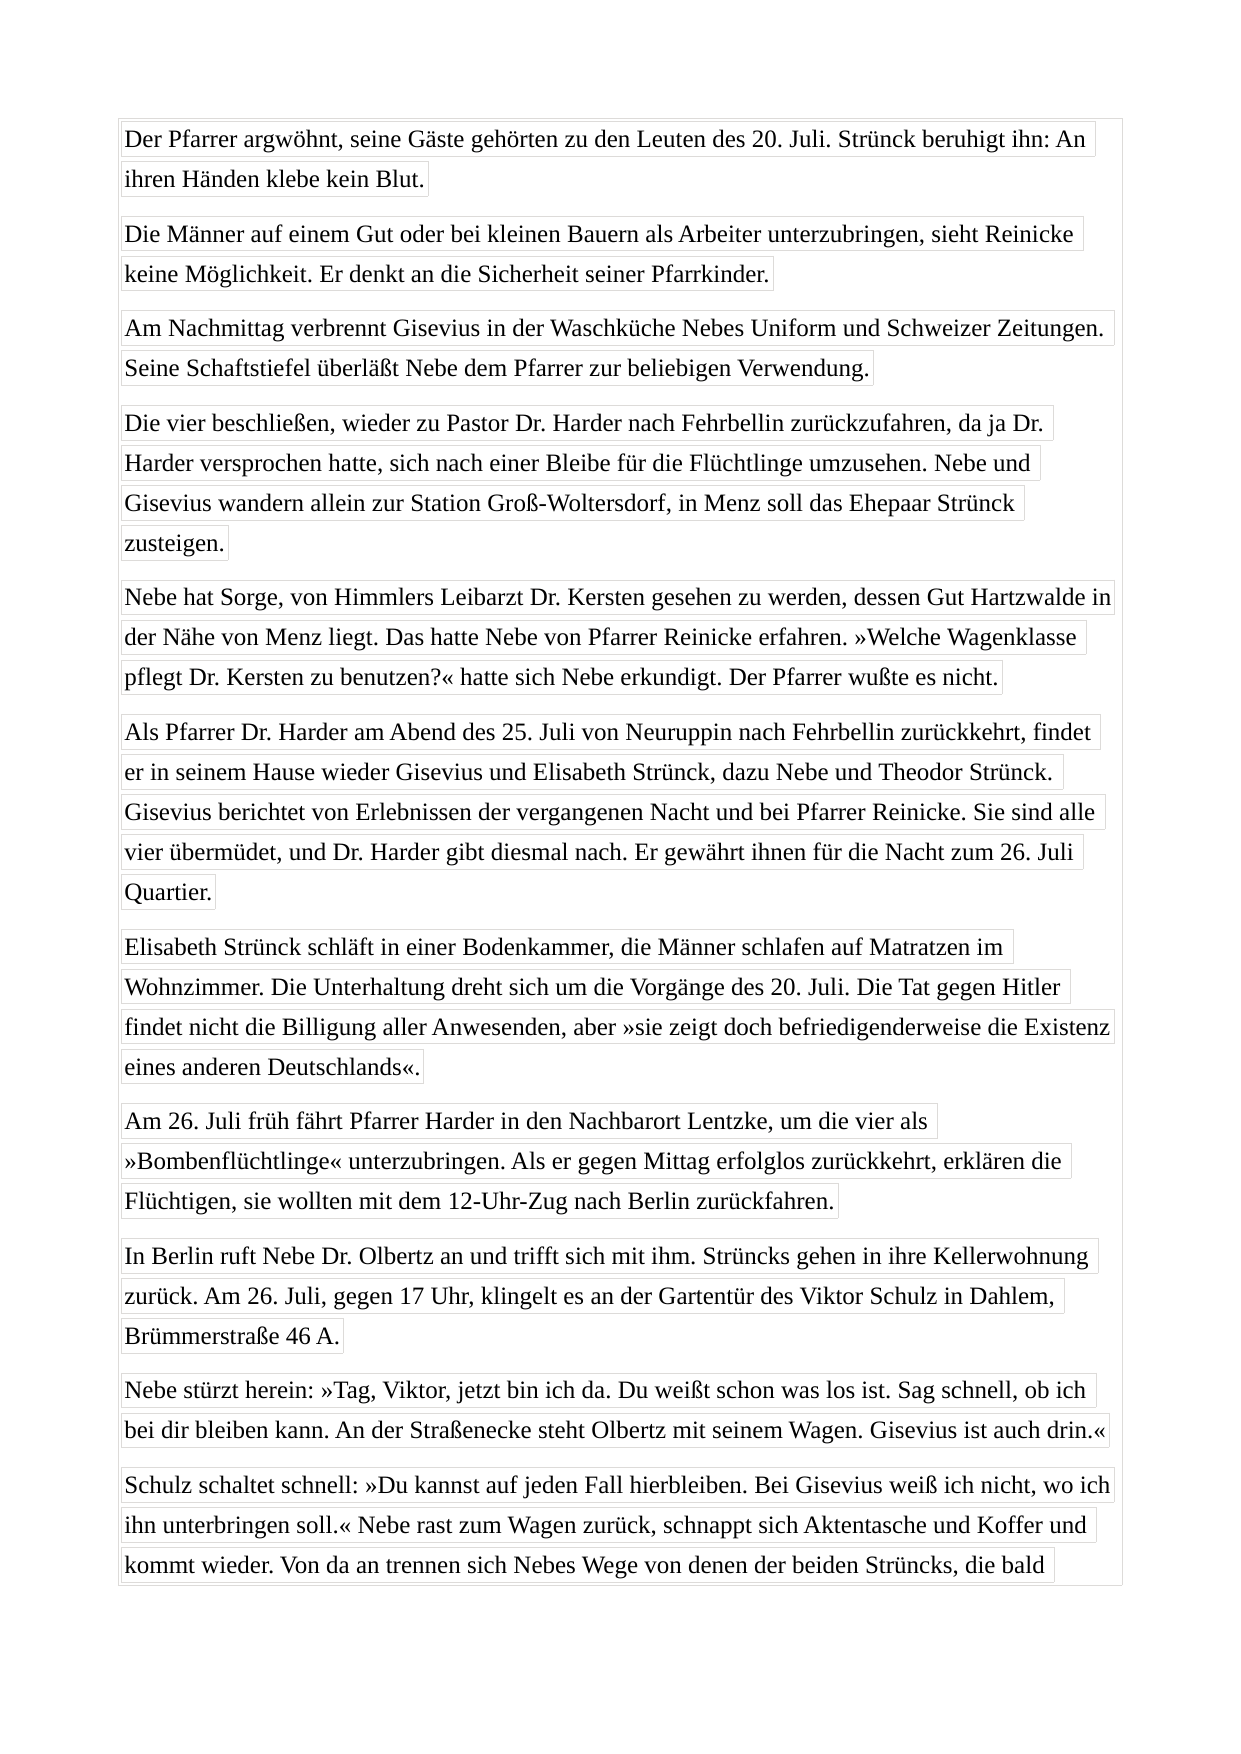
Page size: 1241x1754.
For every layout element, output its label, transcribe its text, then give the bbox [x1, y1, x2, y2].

text Elisabeth Strünck schläft in einer Bodenkammer, die Männer schlafen auf Matratzen im Wohnzimmer. Die Unterhaltung dreht sich um die Vorgänge des 20. Juli. Die Tat gegen Hitler findet nicht die Billigung aller Anwesenden, aber »sie zeigt doch befriedigenderweise die Existenz eines anderen Deutschlands«. [119, 926, 1122, 1083]
text Schulz schaltet schnell: »Du kannst auf jeden Fall hierbleiben. Bei Gisevius weiß ich nicht, wo ich ihn unterbringen soll.« Nebe rast zum Wagen zurück, schnappt sich Aktentasche und Koffer und kommt wieder. Von da an trennen sich Nebes Wege von denen der beiden Strüncks, die bald [119, 1464, 1122, 1585]
text Die vier beschließen, wieder zu Pastor Dr. Harder nach Fehrbellin zurückzufahren, da ja Dr. Harder versprochen hatte, sich nach einer Bleibe für die Flüchtlinge umzusehen. Nebe und Gisevius wandern allein zur Station Groß-Woltersdorf, in Menz soll das Ehepaar Strünck zusteigen. [119, 402, 1122, 560]
text Am 26. Juli früh fährt Pfarrer Harder in den Nachbarort Lentzke, um die vier als »Bombenflüchtlinge« unterzubringen. Als er gegen Mittag erfolglos zurückkehrt, erklären die Flüchtigen, sie wollten mit dem 12-Uhr-Zug nach Berlin zurückfahren. [119, 1100, 1122, 1218]
text Nebe stürzt herein: »Tag, Viktor, jetzt bin ich da. Du weißt schon was los ist. Sag schnell, ob ich bei dir bleiben kann. An der Straßenecke steht Olbertz mit seinem Wagen. Gisevius ist auch drin.« [119, 1369, 1122, 1447]
text Der Pfarrer argwöhnt, seine Gäste gehörten zu den Leuten des 20. Juli. Strünck beruhigt ihn: An ihren Händen klebe kein Blut. [119, 119, 1122, 196]
text Als Pfarrer Dr. Harder am Abend des 25. Juli von Neuruppin nach Fehrbellin zurückkehrt, findet er in seinem Hause wieder Gisevius und Elisabeth Strünck, dazu Nebe und Theodor Strünck. Gisevius berichtet von Erlebnissen der vergangenen Nacht und bei Pfarrer Reinicke. Sie sind alle vier übermüdet, und Dr. Harder gibt diesmal nach. Er gewährt ihnen für die Nacht zum 26. Juli Quartier. [119, 711, 1122, 909]
text In Berlin ruft Nebe Dr. Olbertz an und trifft sich mit ihm. Strüncks gehen in ihre Kellerwohnung zurück. Am 26. Juli, gegen 17 Uhr, klingelt es an der Gartentür des Viktor Schulz in Dahlem, Brümmerstraße 46 A. [119, 1235, 1122, 1353]
text Die Männer auf einem Gut oder bei kleinen Bauern als Arbeiter unterzubringen, sieht Reinicke keine Möglichkeit. Er denkt an die Sicherheit seiner Pfarrkinder. [119, 213, 1122, 291]
text Nebe hat Sorge, von Himmlers Leibarzt Dr. Kersten gesehen zu werden, dessen Gut Hartzwalde in der Nähe von Menz liegt. Das hatte Nebe von Pfarrer Reinicke erfahren. »Welche Wagenklasse pflegt Dr. Kersten zu benutzen?« hatte sich Nebe erkundigt. Der Pfarrer wußte es nicht. [119, 576, 1122, 694]
text Am Nachmittag verbrennt Gisevius in der Waschküche Nebes Uniform und Schweizer Zeitungen. Seine Schaftstiefel überläßt Nebe dem Pfarrer zur beliebigen Verwendung. [119, 307, 1122, 385]
